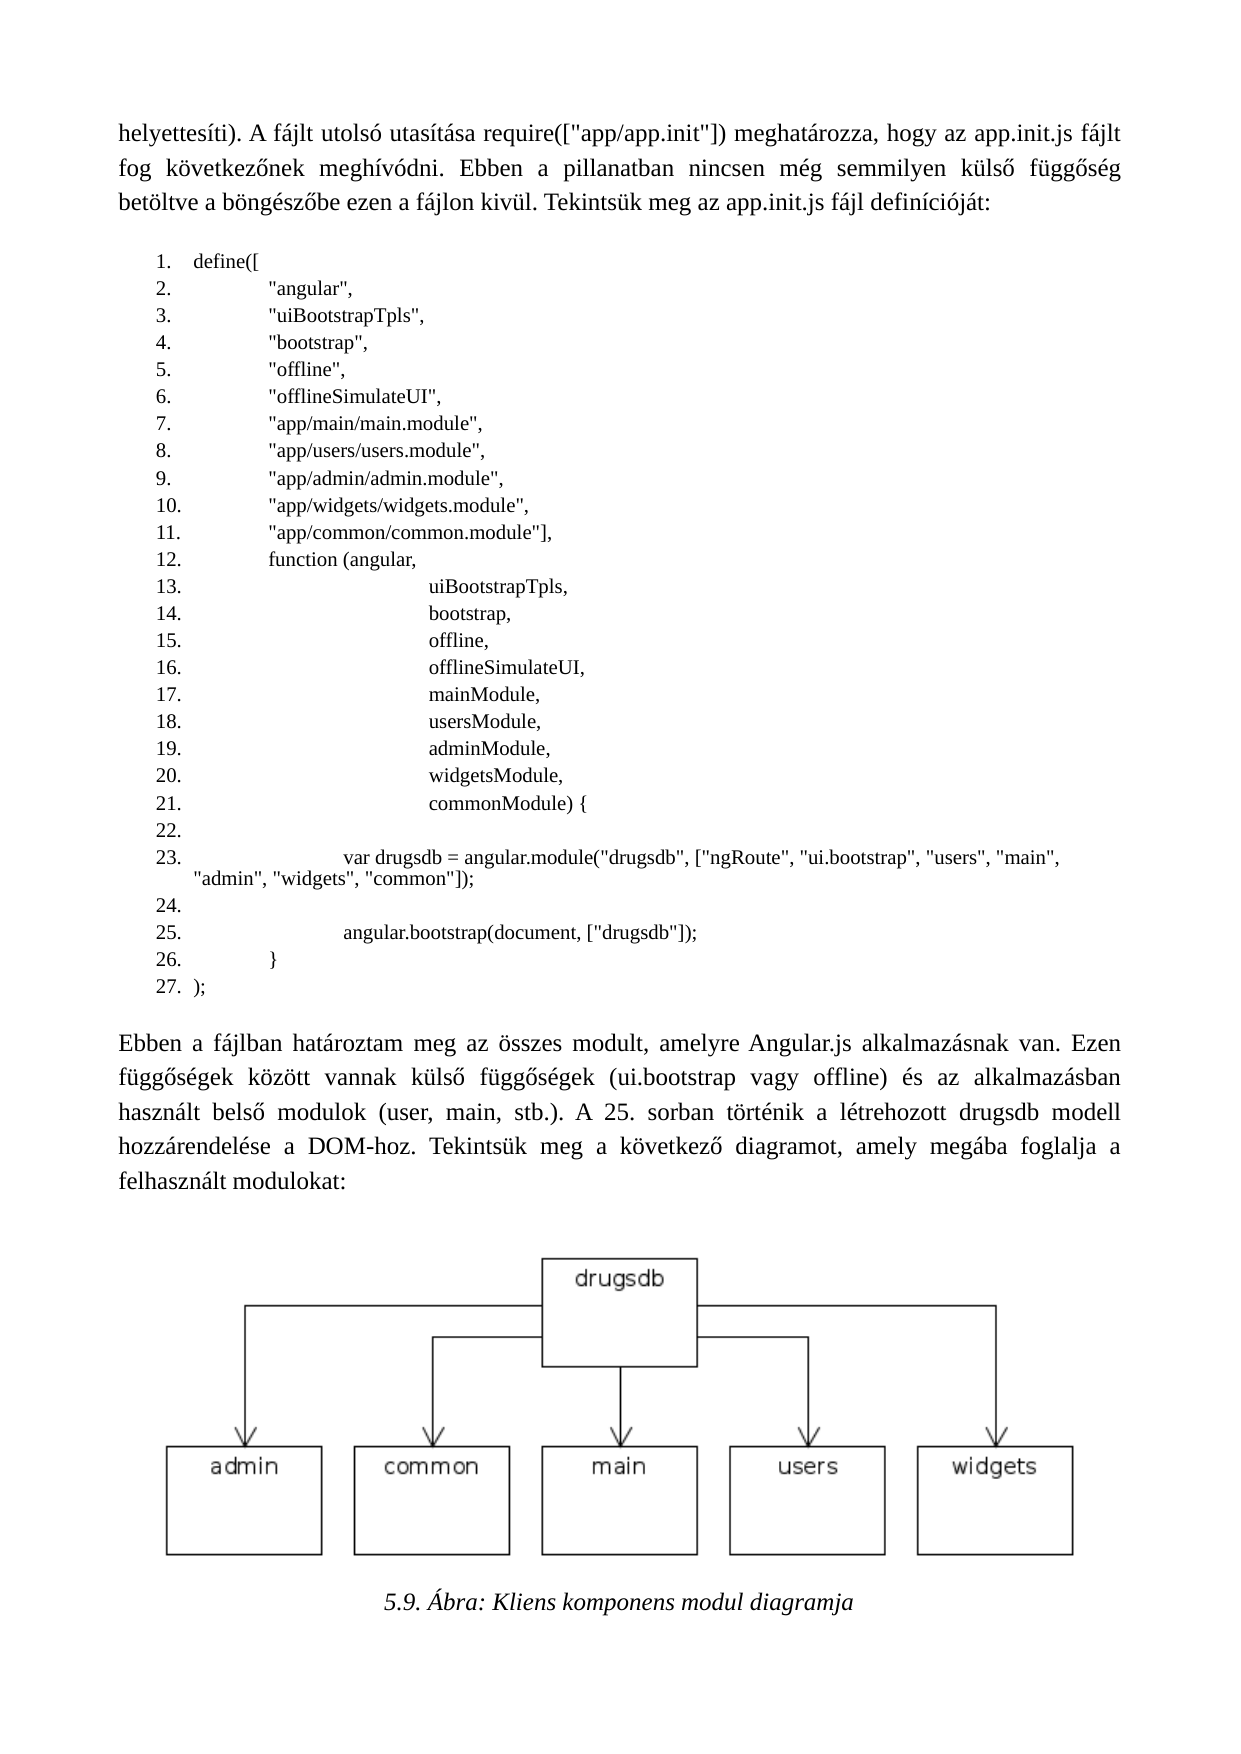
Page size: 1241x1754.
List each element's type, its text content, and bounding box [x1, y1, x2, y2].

list offline, [156, 631, 1122, 652]
list angular.bootstrap(document, ["drugsdb"]); [156, 923, 1122, 944]
list "app/widgets/widgets.module", [156, 495, 1122, 516]
list widgetsModule, [156, 766, 1122, 787]
list commonModule) { [156, 793, 1122, 814]
list "bootstrap", [156, 333, 1122, 354]
list } [156, 950, 1122, 971]
text 5.9. Ábra: Kliens komponens modul diagramja [136, 1587, 1104, 1616]
list mainModule, [156, 685, 1122, 706]
list ); [156, 977, 1122, 998]
list "offlineSimulateUI", [156, 387, 1122, 408]
list "app/common/common.module"], [156, 522, 1122, 543]
list "uiBootstrapTpls", [156, 306, 1122, 327]
list offlineSimulateUI, [156, 658, 1122, 679]
list "app/admin/admin.module", [156, 468, 1122, 489]
list define([ [156, 252, 1122, 273]
list usersModule, [156, 712, 1122, 733]
list var drugsdb = angular.module("drugsdb", ["ngRoute", "ui.bootstrap", "users", "main", "admin", "widgets", "common"]); [156, 847, 1122, 889]
title Ebben a fájlban határoztam meg az összes modult, amelyre Angular.js alkalmazásnak van. Ezen függőségek között vannak külső függőségek (ui.bootstrap vagy offline) és az alkalmazásban használt belső modulok (user, main, stb.). A 25. sorban történik a létrehozott drugsdb modell hozzárendelése a DOM-hoz. Tekintsük meg a következő diagramot, amely megába foglalja a felhasznált modulokat: [118, 1028, 1122, 1194]
list bootstrap, [156, 604, 1122, 625]
list "app/main/main.module", [156, 414, 1122, 435]
list uiBootstrapTpls, [156, 577, 1122, 598]
list "offline", [156, 360, 1122, 381]
list adminModule, [156, 739, 1122, 760]
title helyettesíti). A fájlt utolsó utasítása require(["app/app.init"]) meghatározza, hogy az app.init.js fájlt fog következőnek meghívódni. Ebben a pillanatban nincsen még semmilyen külső függőség betöltve a böngészőbe ezen a fájlon kivül. Tekintsük meg az app.init.js fájl definícióját: [118, 118, 1122, 216]
picture [135, 1227, 1105, 1587]
list "app/users/users.module", [156, 441, 1122, 462]
list function (angular, [156, 549, 1122, 571]
list "angular", [156, 279, 1122, 300]
